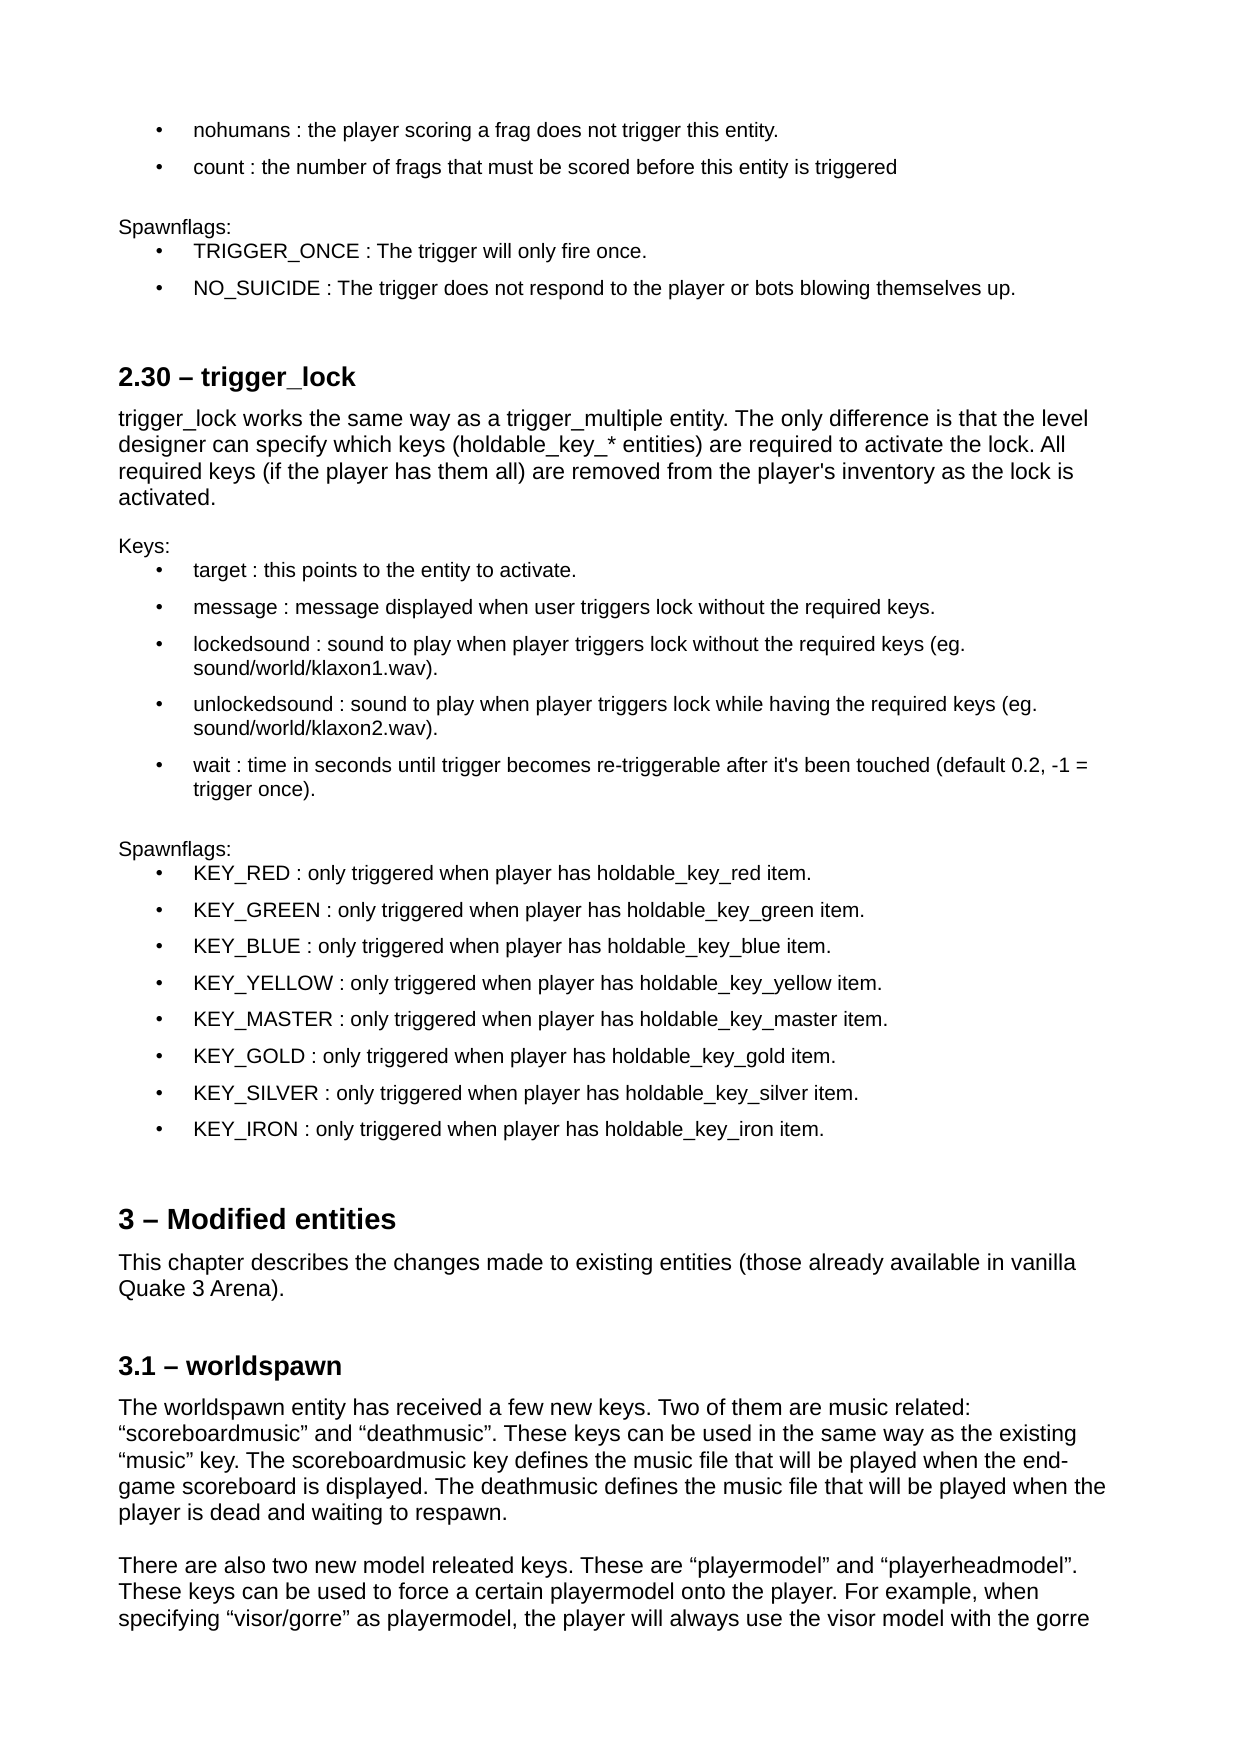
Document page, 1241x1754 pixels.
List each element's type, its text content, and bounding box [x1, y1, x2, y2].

list KEY_BLUE : only triggered when player has holdable_key_blue item. [156, 934, 1122, 958]
list message : message displayed when user triggers lock without the required keys. [156, 595, 1122, 619]
subtitle 2.30 – trigger_lock [118, 361, 1122, 392]
list wait : time in seconds until trigger becomes re-triggerable after it's been touched (default 0.2, -1 = trigger once). [156, 752, 1122, 801]
text Spawnflags: [118, 837, 1122, 861]
list KEY_YELLOW : only triggered when player has holdable_key_yellow item. [156, 971, 1122, 995]
list lockedsound : sound to play when player triggers lock without the required keys (eg. sound/world/klaxon1.wav). [156, 631, 1122, 679]
list KEY_IRON : only triggered when player has holdable_key_iron item. [156, 1117, 1122, 1141]
list count : the number of frags that must be scored before this entity is triggered [156, 155, 1122, 179]
list TRIGGER_ONCE : The trigger will only fire once. [156, 239, 1122, 263]
list KEY_SILVER : only triggered when player has holdable_key_silver item. [156, 1080, 1122, 1104]
list unlockedsound : sound to play when player triggers lock while having the required keys (eg. sound/world/klaxon2.wav). [156, 692, 1122, 740]
list KEY_GOLD : only triggered when player has holdable_key_gold item. [156, 1044, 1122, 1068]
list KEY_GREEN : only triggered when player has holdable_key_green item. [156, 897, 1122, 922]
list KEY_MASTER : only triggered when player has holdable_key_master item. [156, 1007, 1122, 1031]
text Keys: [118, 534, 1122, 558]
text This chapter describes the changes made to existing entities (those already available in vanilla Quake 3 Arena). [118, 1248, 1122, 1301]
text There are also two new model releated keys. These are “playermodel” and “playerheadmodel”. These keys can be used to force a certain playermodel onto the player. For example, when specifying “visor/gorre” as playermodel, the player will always use the visor model with the gorre [118, 1552, 1122, 1631]
subtitle 3.1 – worldspawn [118, 1350, 1122, 1381]
text Spawnflags: [118, 215, 1122, 239]
text The worldspawn entity has received a few new keys. Two of them are music related: “scoreboardmusic” and “deathmusic”. These keys can be used in the same way as the existing “music” key. The scoreboardmusic key defines the music file that will be played when the end-game scoreboard is displayed. The deathmusic defines the music file that will be played when the player is dead and waiting to respawn. [118, 1394, 1122, 1526]
subtitle 3 – Modified entities [118, 1202, 1122, 1236]
list NO_SUICIDE : The trigger does not respond to the player or bots blowing themselves up. [156, 276, 1122, 300]
list target : this points to the entity to activate. [156, 558, 1122, 582]
list KEY_RED : only triggered when player has holdable_key_red item. [156, 861, 1122, 885]
text trigger_lock works the same way as a trigger_multiple entity. The only difference is that the level designer can specify which keys (holdable_key_* entities) are required to activate the lock. All required keys (if the player has them all) are removed from the player's inventory as the lock is activated. [118, 405, 1122, 510]
list nohumans : the player scoring a frag does not trigger this entity. [156, 118, 1122, 142]
